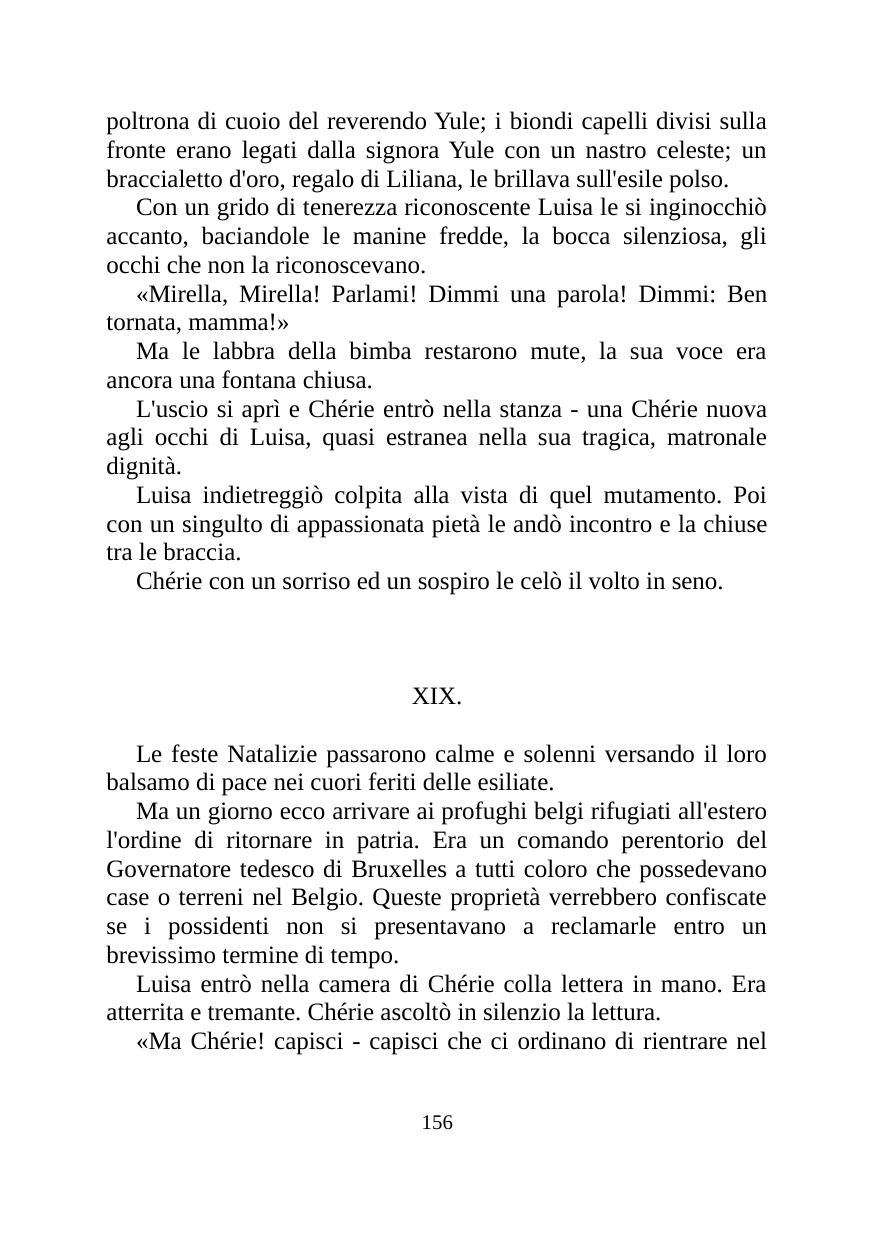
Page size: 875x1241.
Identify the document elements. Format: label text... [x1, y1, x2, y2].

text XIX. [106, 681, 768, 710]
text Con un grido di tenerezza riconoscente Luisa le si inginocchiò accanto, baciandole le manine fredde, la bocca silenziosa, gli occhi che non la riconoscevano. [106, 192, 768, 279]
text L'uscio si aprì e Chérie entrò nella stanza - una Chérie nuova agli occhi di Luisa, quasi estranea nella sua tragica, matronale dignità. [106, 394, 768, 480]
text «Ma Chérie! capisci - capisci che ci ordinano di rientrare nel [106, 1026, 768, 1055]
text «Mirella, Mirella! Parlami! Dimmi una parola! Dimmi: Ben tornata, mamma!» [106, 279, 768, 336]
text Chérie con un sorriso ed un sospiro le celò il volto in seno. [106, 566, 768, 595]
text Luisa entrò nella camera di Chérie colla lettera in mano. Era atterrita e tremante. Chérie ascoltò in silenzio la lettura. [106, 969, 768, 1026]
text Luisa indietreggiò colpita alla vista di quel mutamento. Poi con un singulto di appassionata pietà le andò incontro e la chiuse tra le braccia. [106, 480, 768, 566]
text Ma un giorno ecco arrivare ai profughi belgi rifugiati all'estero l'ordine di ritornare in patria. Era un comando perentorio del Governatore tedesco di Bruxelles a tutti coloro che possedevano case o terreni nel Belgio. Queste proprietà verrebbero confiscate se i possidenti non si presentavano a reclamarle entro un brevissimo termine di tempo. [106, 796, 768, 969]
text Ma le labbra della bimba restarono mute, la sua voce era ancora una fontana chiusa. [106, 336, 768, 394]
text Le feste Natalizie passarono calme e solenni versando il loro balsamo di pace nei cuori feriti delle esiliate. [106, 739, 768, 796]
text poltrona di cuoio del reverendo Yule; i biondi capelli divisi sulla fronte erano legati dalla signora Yule con un nastro celeste; un braccialetto d'oro, regalo di Liliana, le brillava sull'esile polso. [106, 106, 768, 192]
